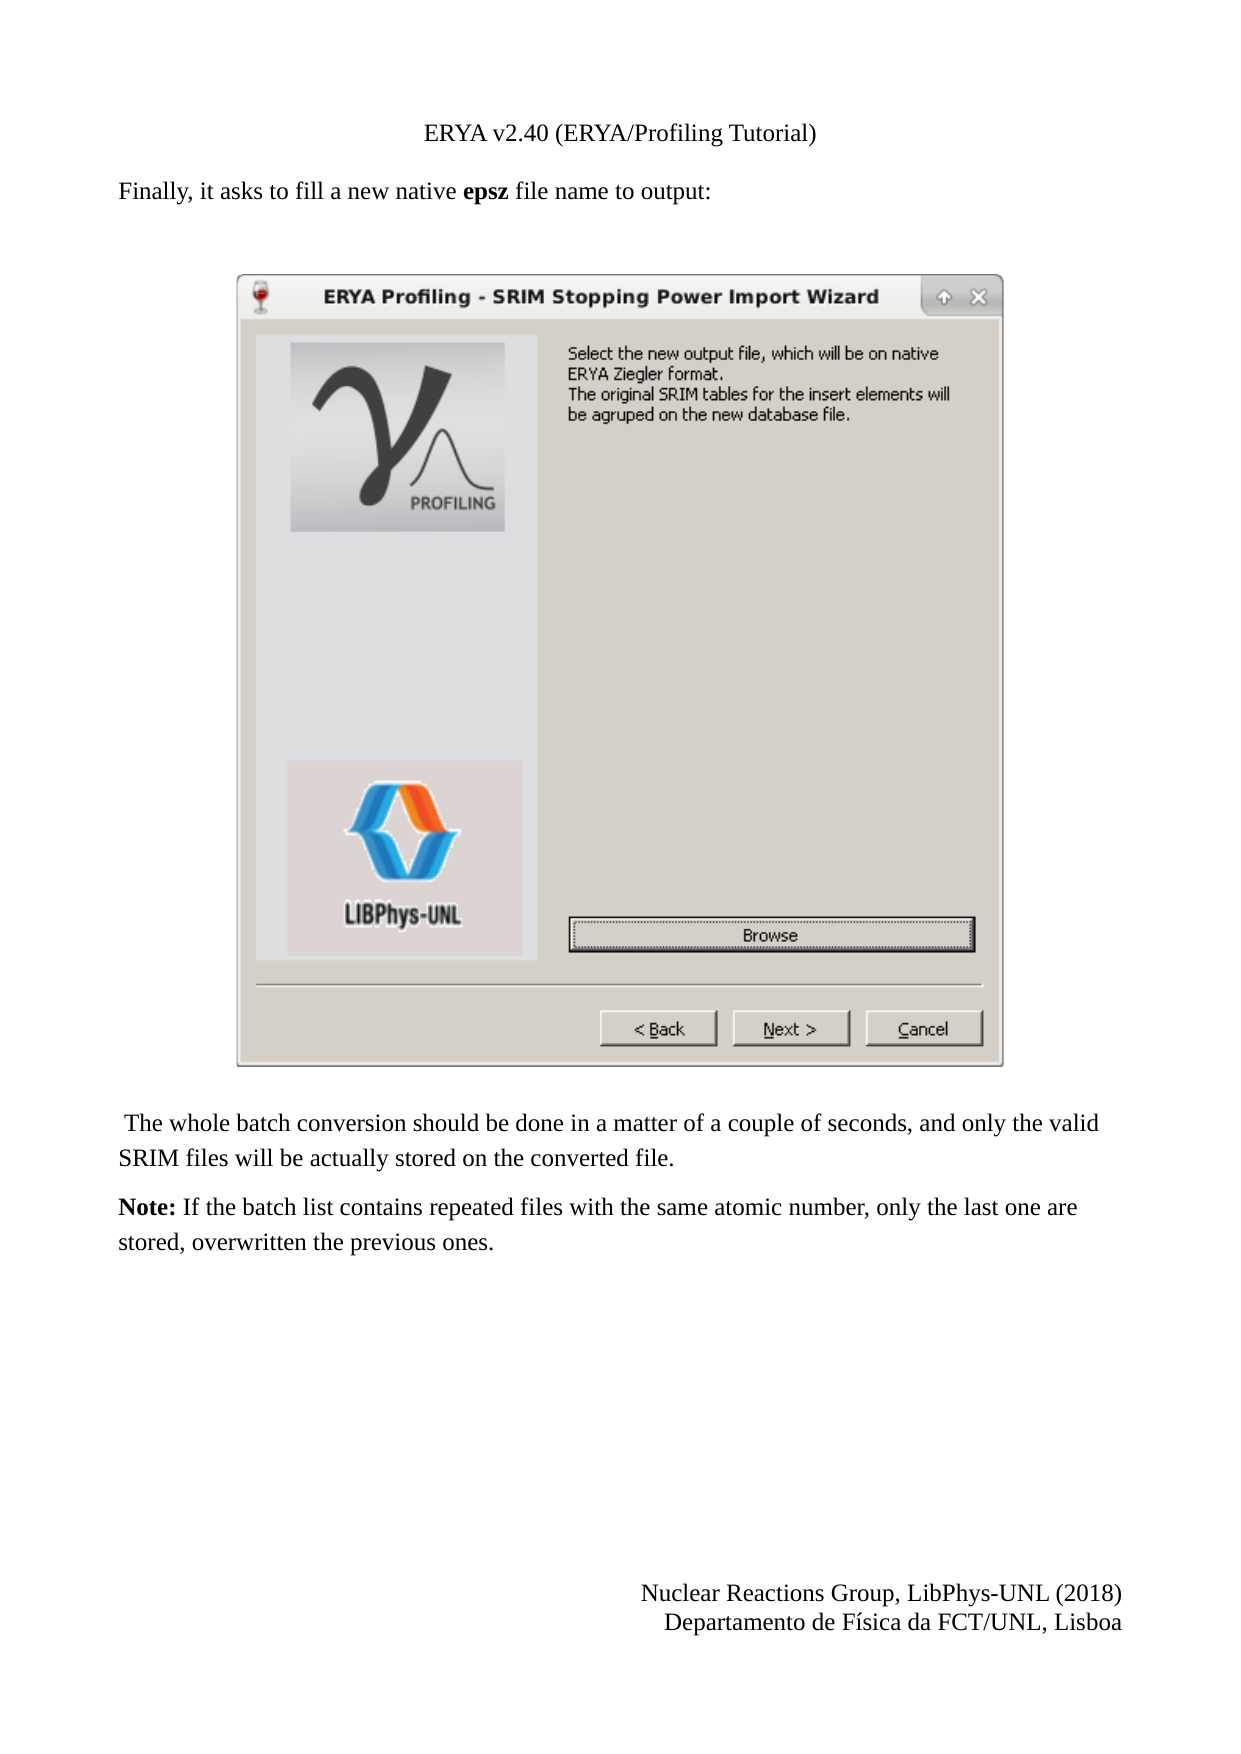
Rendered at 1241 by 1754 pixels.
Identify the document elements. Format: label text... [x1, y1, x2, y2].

picture [236, 274, 1004, 1067]
text The whole batch conversion should be done in a matter of a couple of seconds, and only the valid SRIM files will be actually stored on the converted file. [118, 1108, 1122, 1172]
text Finally, it asks to fill a new native epsz file name to output: [118, 176, 1122, 205]
text Note: If the batch list contains repeated files with the same atomic number, only the last one are stored, overwritten the previous ones. [118, 1192, 1122, 1255]
